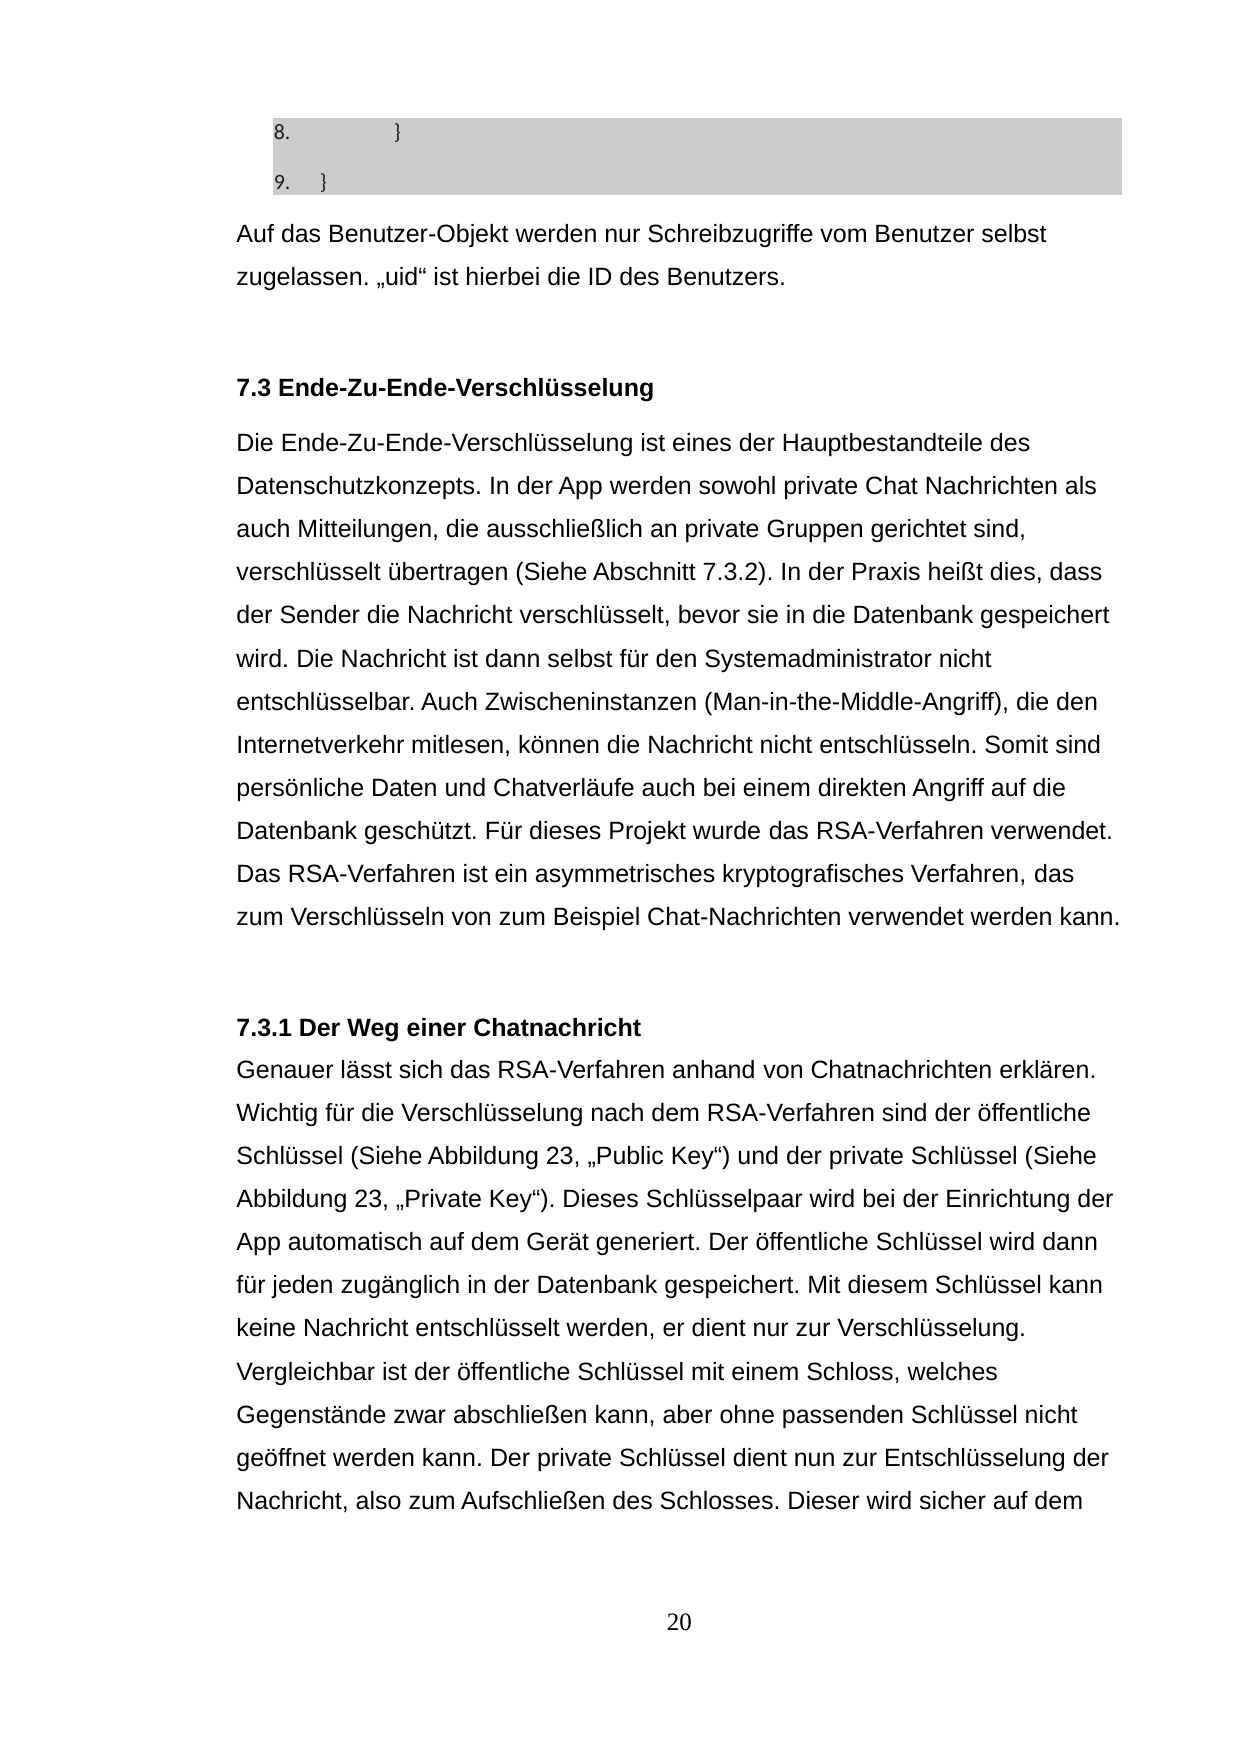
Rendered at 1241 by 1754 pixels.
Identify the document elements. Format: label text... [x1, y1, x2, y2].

subtitle 7.3 Ende-Zu-Ende-Verschlüsselung [236, 373, 1122, 401]
text Genauer lässt sich das RSA-Verfahren anhand von Chatnachrichten erklären. Wichtig für die Verschlüsselung nach dem RSA-Verfahren sind der öffentliche Schlüssel (Siehe Abbildung 23, „Public Key“) und der private Schlüssel (Siehe Abbildung 23, „Private Key“). Dieses Schlüsselpaar wird bei der Einrichtung der App automatisch auf dem Gerät generiert. Der öffentliche Schlüssel wird dann für jeden zugänglich in der Datenbank gespeichert. Mit diesem Schlüssel kann keine Nachricht entschlüsselt werden, er dient nur zur Verschlüsselung. Vergleichbar ist der öffentliche Schlüssel mit einem Schloss, welches Gegenstände zwar abschließen kann, aber ohne passenden Schlüssel nicht geöffnet werden kann. Der private Schlüssel dient nun zur Entschlüsselung der Nachricht, also zum Aufschließen des Schlosses. Dieser wird sicher auf dem [236, 1054, 1122, 1514]
list } [273, 118, 1122, 145]
subtitle 7.3.1 Der Weg einer Chatnachricht [236, 1013, 1122, 1042]
text Auf das Benutzer-Objekt werden nur Schreibzugriffe vom Benutzer selbst zugelassen. „uid“ ist hierbei die ID des Benutzers. [236, 219, 1122, 291]
text Die Ende-Zu-Ende-Verschlüsselung ist eines der Hauptbestandteile des Datenschutzkonzepts. In der App werden sowohl private Chat Nachrichten als auch Mitteilungen, die ausschließlich an private Gruppen gerichtet sind, verschlüsselt übertragen (Siehe Abschnitt 7.3.2). In der Praxis heißt dies, dass der Sender die Nachricht verschlüsselt, bevor sie in die Datenbank gespeichert wird. Die Nachricht ist dann selbst für den Systemadministrator nicht entschlüsselbar. Auch Zwischeninstanzen (Man-in-the-Middle-Angriff), die den Internetverkehr mitlesen, können die Nachricht nicht entschlüsseln. Somit sind persönliche Daten und Chatverläufe auch bei einem direkten Angriff auf die Datenbank geschützt. Für dieses Projekt wurde das RSA-Verfahren verwendet. Das RSA-Verfahren ist ein asymmetrisches kryptografisches Verfahren, das zum Verschlüsseln von zum Beispiel Chat-Nachrichten verwendet werden kann. [236, 428, 1122, 931]
list } [273, 168, 1122, 195]
